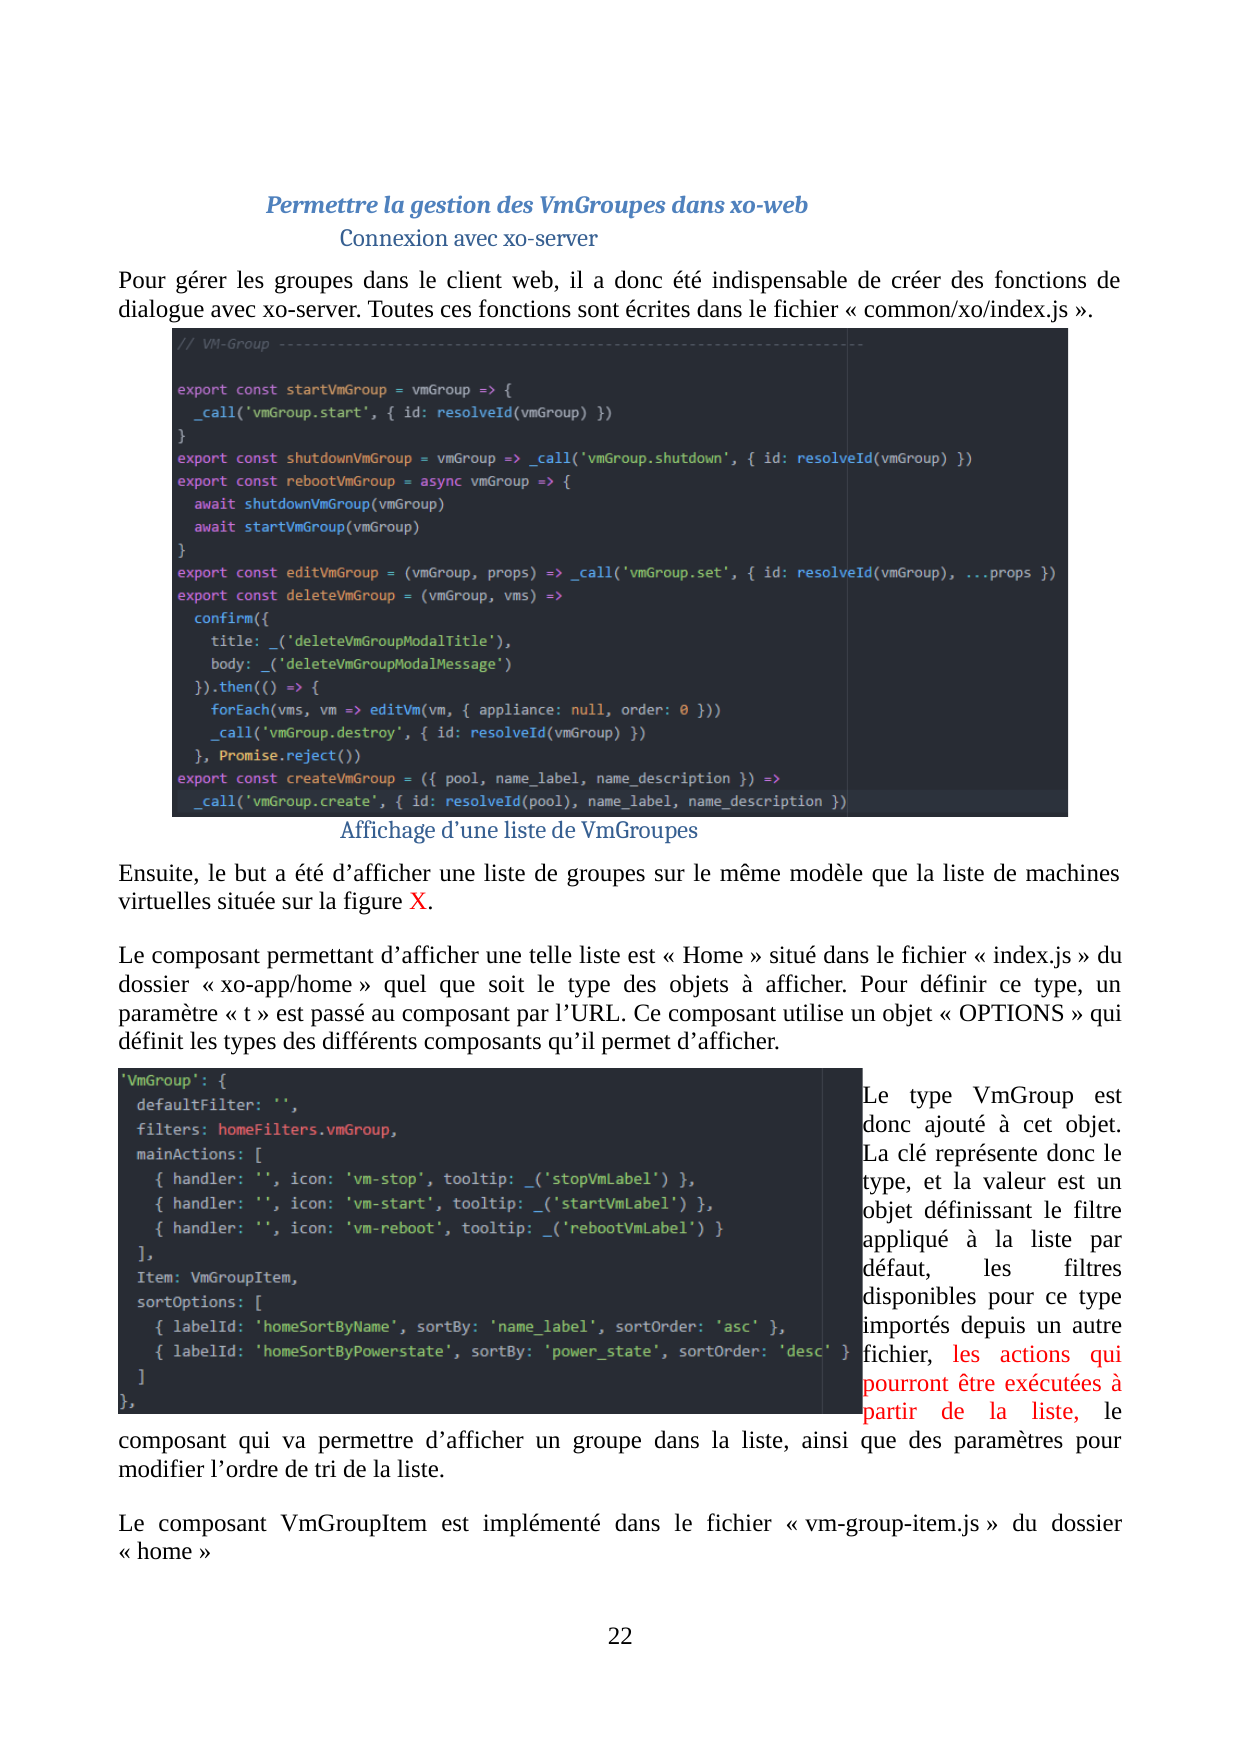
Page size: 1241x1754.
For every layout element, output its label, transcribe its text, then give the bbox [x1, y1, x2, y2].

text Ensuite, le but a été d’afficher une liste de groupes sur le même modèle que la liste de machines virtuelles située sur la figure X. [118, 858, 1122, 915]
text Le type VmGroup est donc ajouté à cet objet. La clé représente donc le type, et la valeur est un objet définissant le filtre appliqué à la liste par défaut, les filtres disponibles pour ce type importés depuis un autre fichier, les actions qui pourront être exécutées à partir de la liste, le composant qui va permettre d’afficher un groupe dans la liste, ainsi que des paramètres pour modifier l’ordre de tri de la liste. [118, 1080, 1122, 1483]
subtitle Permettre la gestion des VmGroupes dans xo-web [266, 191, 1122, 219]
text Pour gérer les groupes dans le client web, il a donc été indispensable de créer des fonctions de dialogue avec xo-server. Toutes ces fonctions sont écrites dans le fichier « common/xo/index.js ». [118, 265, 1122, 322]
subtitle Affichage d’une liste de VmGroupes [340, 339, 1122, 845]
text Le composant VmGroupItem est implémenté dans le fichier « vm-group-item.js » du dossier « home » [118, 1508, 1122, 1565]
subtitle Connexion avec xo-server [340, 224, 1122, 252]
text Le composant permettant d’afficher une telle liste est « Home » situé dans le fichier « index.js » du dossier « xo-app/home » quel que soit le type des objets à afficher. Pour définir ce type, un paramètre « t » est passé au composant par l’URL. Ce composant utilise un objet « OPTIONS » qui définit les types des différents composants qu’il permet d’afficher. [118, 940, 1122, 1055]
